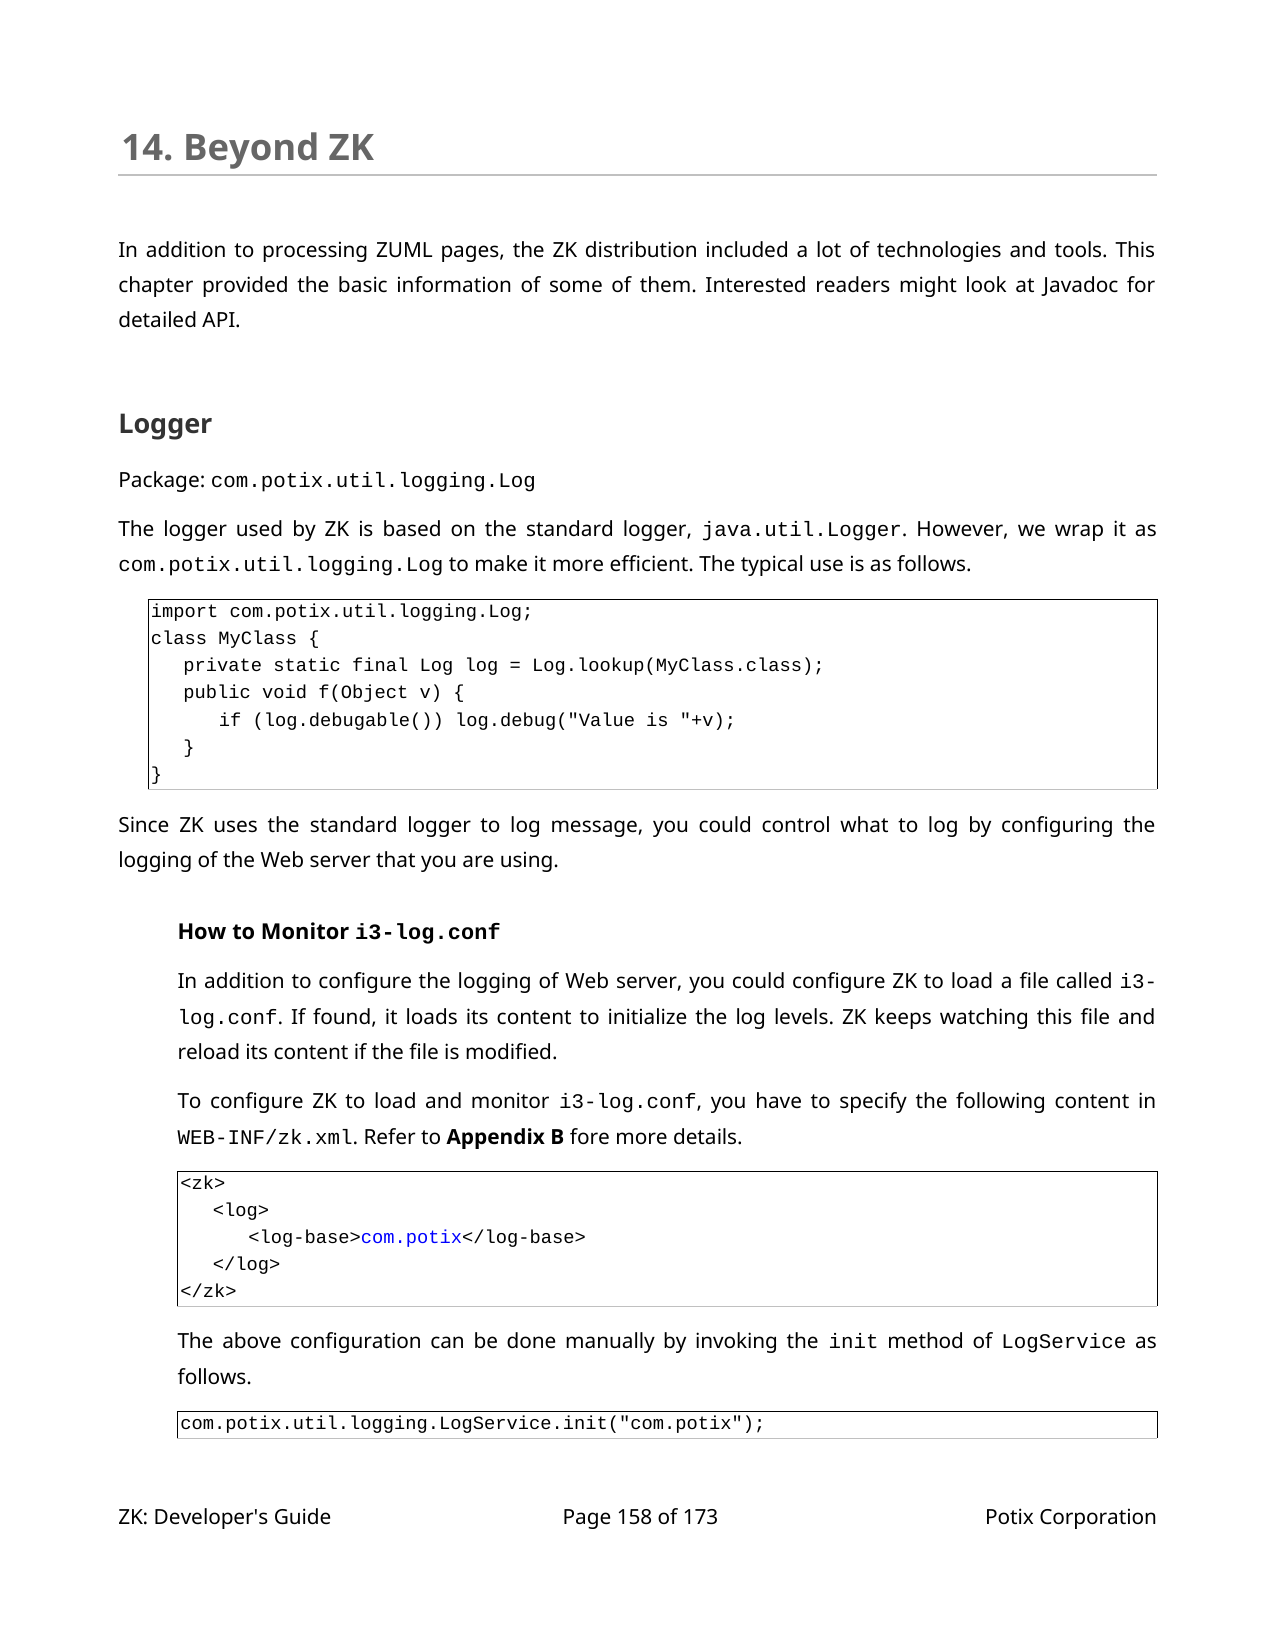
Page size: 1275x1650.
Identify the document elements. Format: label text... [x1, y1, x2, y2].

text In addition to processing ZUML pages, the ZK distribution included a lot of technologies and tools. This chapter provided the basic information of some of them. Interested readers might look at Javadoc for detailed API. [118, 235, 1157, 333]
text <zk> [178, 1172, 1157, 1195]
text private static final Log log = Log.lookup(MyClass.class); [149, 653, 1157, 677]
text } [149, 762, 1157, 789]
subtitle Logger [118, 404, 1157, 441]
text In addition to configure the logging of Web server, you could configure ZK to load a file called i3-log.conf. If found, it loads its content to initialize the log levels. ZK keeps watching this file and reload its content if the file is modified. [177, 966, 1157, 1066]
text if (log.debugable()) log.debug("Value is "+v); [149, 707, 1157, 732]
subtitle How to Monitor i3-log.conf [177, 916, 1157, 946]
text public void f(Object v) { [149, 680, 1157, 704]
text } [149, 734, 1157, 759]
text com.potix.util.logging.LogService.init("com.potix"); [178, 1412, 1157, 1438]
text <log> [178, 1198, 1157, 1222]
text The logger used by ZK is based on the standard logger, java.util.Logger. However, we wrap it as com.potix.util.logging.Log to make it more efficient. The typical use is as follows. [118, 514, 1157, 578]
text <log-base>com.potix</log-base> </log> </zk> [178, 1225, 1157, 1306]
text class MyClass { [149, 626, 1157, 650]
text import com.potix.util.logging.Log; [149, 600, 1157, 623]
text Since ZK uses the standard logger to log message, you could control what to log by configuring the logging of the Web server that you are using. [118, 810, 1157, 873]
text Package: com.potix.util.logging.Log [118, 465, 1157, 493]
subtitle 14. Beyond ZK [118, 118, 1157, 174]
text The above configuration can be done manually by invoking the init method of LogService as follows. [177, 1326, 1157, 1390]
text To configure ZK to load and monitor i3-log.conf, you have to specify the following content in WEB-INF/zk.xml. Refer to Appendix B fore more details. [177, 1086, 1157, 1150]
